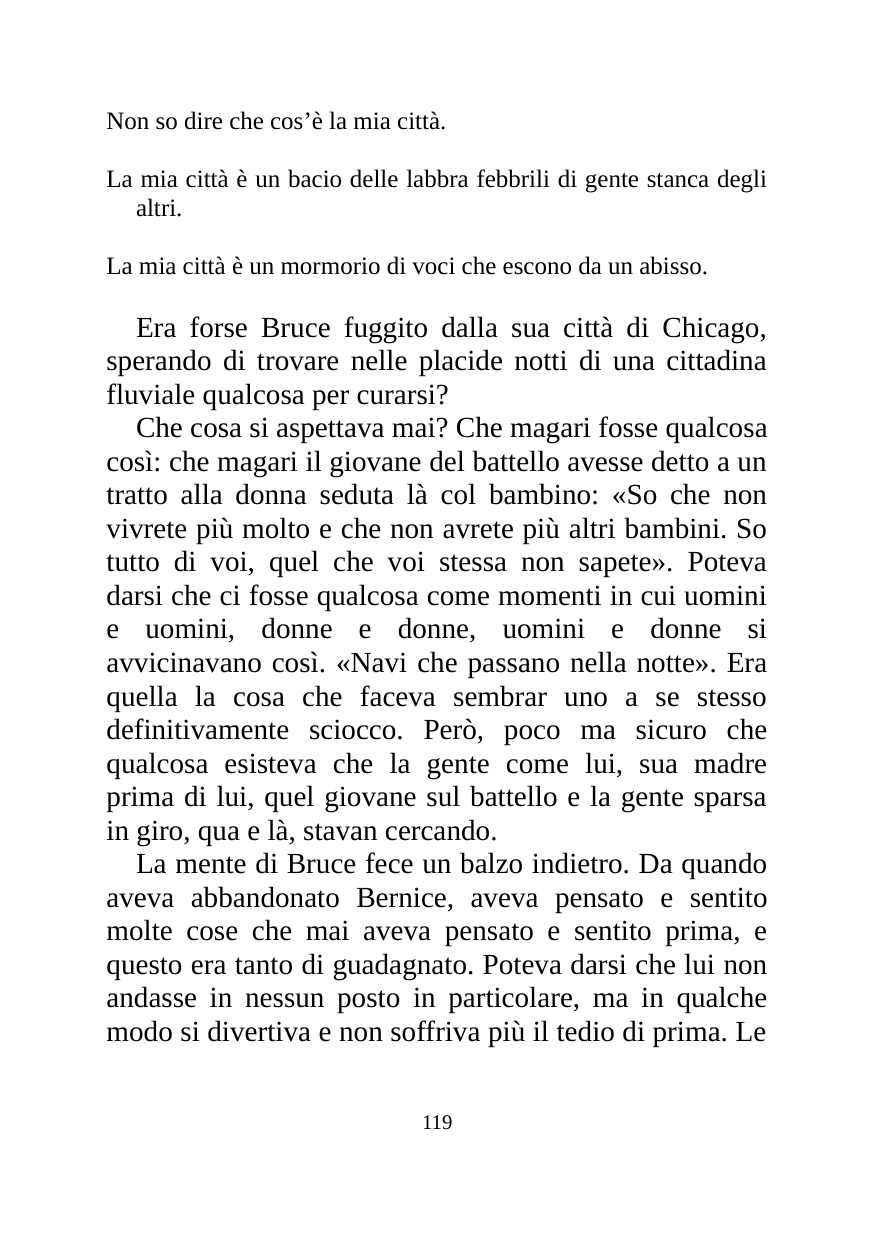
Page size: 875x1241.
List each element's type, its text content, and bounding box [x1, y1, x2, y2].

text Non so dire che cos’è la mia città. [106, 106, 768, 135]
text La mente di Bruce fece un balzo indietro. Da quando aveva abbandonato Bernice, aveva pensato e sentito molte cose che mai aveva pensato e sentito prima, e questo era tanto di guadagnato. Poteva darsi che lui non andasse in nessun posto in particolare, ma in qualche modo si divertiva e non soffriva più il tedio di prima. Le [106, 846, 768, 1048]
text La mia città è un mormorio di voci che escono da un abisso. [106, 251, 768, 280]
text La mia città è un bacio delle labbra febbrili di gente stanca degli altri. [106, 164, 768, 222]
text Che cosa si aspettava mai? Che magari fosse qualcosa così: che magari il giovane del battello avesse detto a un tratto alla donna seduta là col bambino: «So che non vivrete più molto e che non avrete più altri bambini. So tutto di voi, quel che voi stessa non sapete». Poteva darsi che ci fosse qualcosa come momenti in cui uomini e uomini, donne e donne, uomini e donne si avvicinavano così. «Navi che passano nella notte». Era quella la cosa che faceva sembrar uno a se stesso definitivamente sciocco. Però, poco ma sicuro che qualcosa esisteva che la gente come lui, sua madre prima di lui, quel giovane sul battello e la gente sparsa in giro, qua e là, stavan cercando. [106, 410, 768, 846]
text Era forse Bruce fuggito dalla sua città di Chicago, sperando di trovare nelle placide notti di una cittadina fluviale qualcosa per curarsi? [106, 310, 768, 410]
